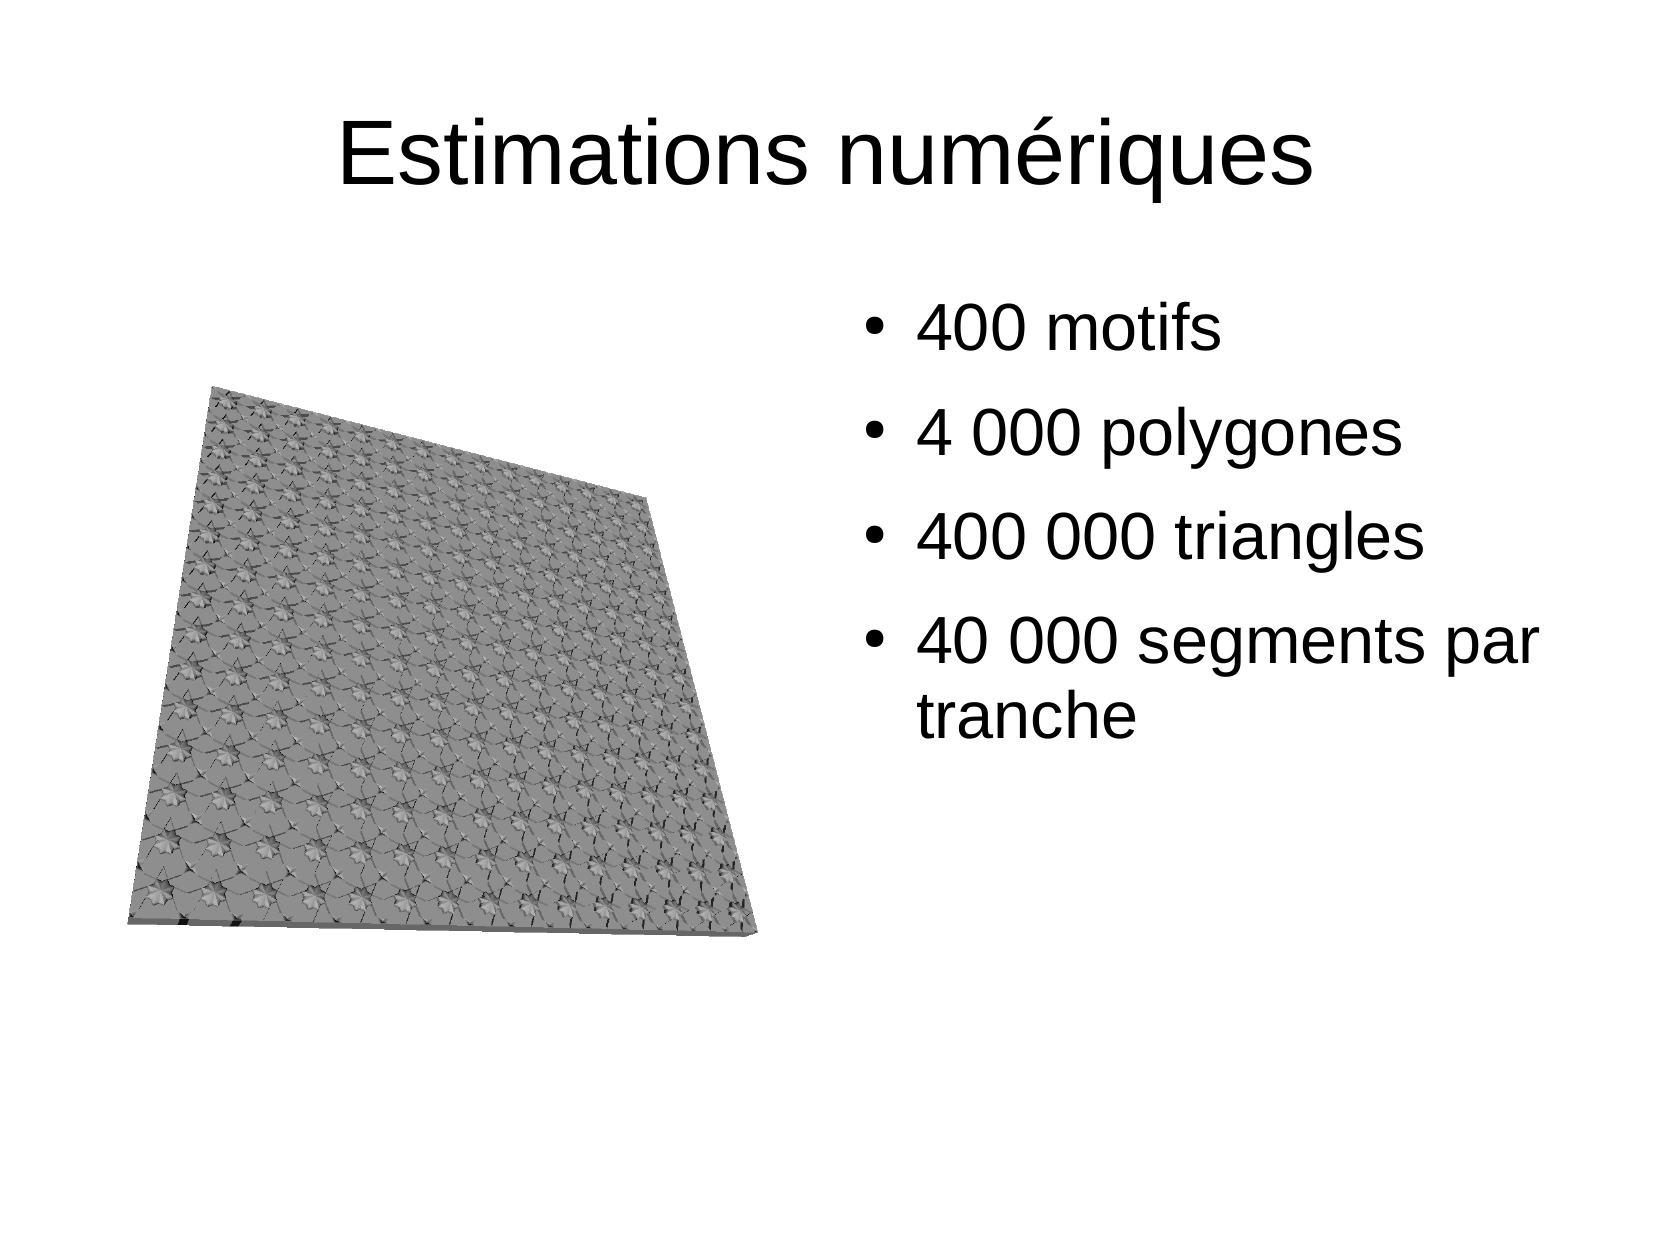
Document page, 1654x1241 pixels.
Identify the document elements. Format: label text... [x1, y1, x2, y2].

picture [0, 196, 1320, 1096]
title Estimations numériques [82, 49, 1571, 257]
list 400 motifs 4 000 polygones 400 000 triangles 40 000 segments par tranche [845, 290, 1572, 1010]
